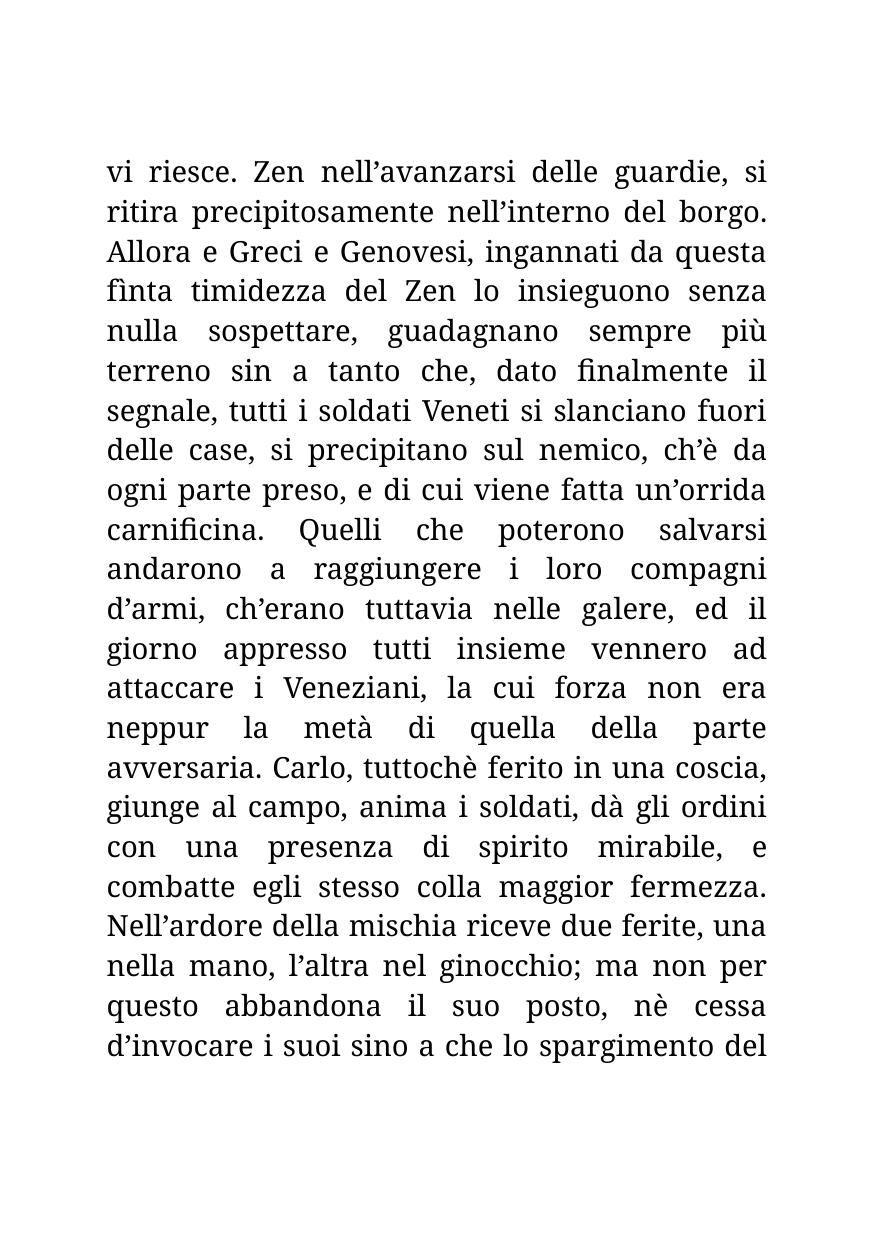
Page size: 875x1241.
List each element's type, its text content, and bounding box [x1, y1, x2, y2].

text vi riesce. Zen nell’avanzarsi delle guardie, si ritira precipitosamente nell’interno del borgo. Allora e Greci e Genovesi, ingannati da questa fìnta timidezza del Zen lo insieguono senza nulla sospettare, guadagnano sempre più terreno sin a tanto che, dato finalmente il segnale, tutti i soldati Veneti si slanciano fuori delle case, si precipitano sul nemico, ch’è da ogni parte preso, e di cui viene fatta un’orrida carnificina. Quelli che poterono salvarsi andarono a raggiungere i loro compagni d’armi, ch’erano tuttavia nelle galere, ed il giorno appresso tutti insieme vennero ad attaccare i Veneziani, la cui forza non era neppur la metà di quella della parte avversaria. Carlo, tuttochè ferito in una coscia, giunge al campo, anima i soldati, dà gli ordini con una presenza di spirito mirabile, e combatte egli stesso colla maggior fermezza. Nell’ardore della mischia riceve due ferite, una nella mano, l’altra nel ginocchio; ma non per questo abbandona il suo posto, nè cessa d’invocare i suoi sino a che lo spargimento del [106, 152, 768, 1064]
